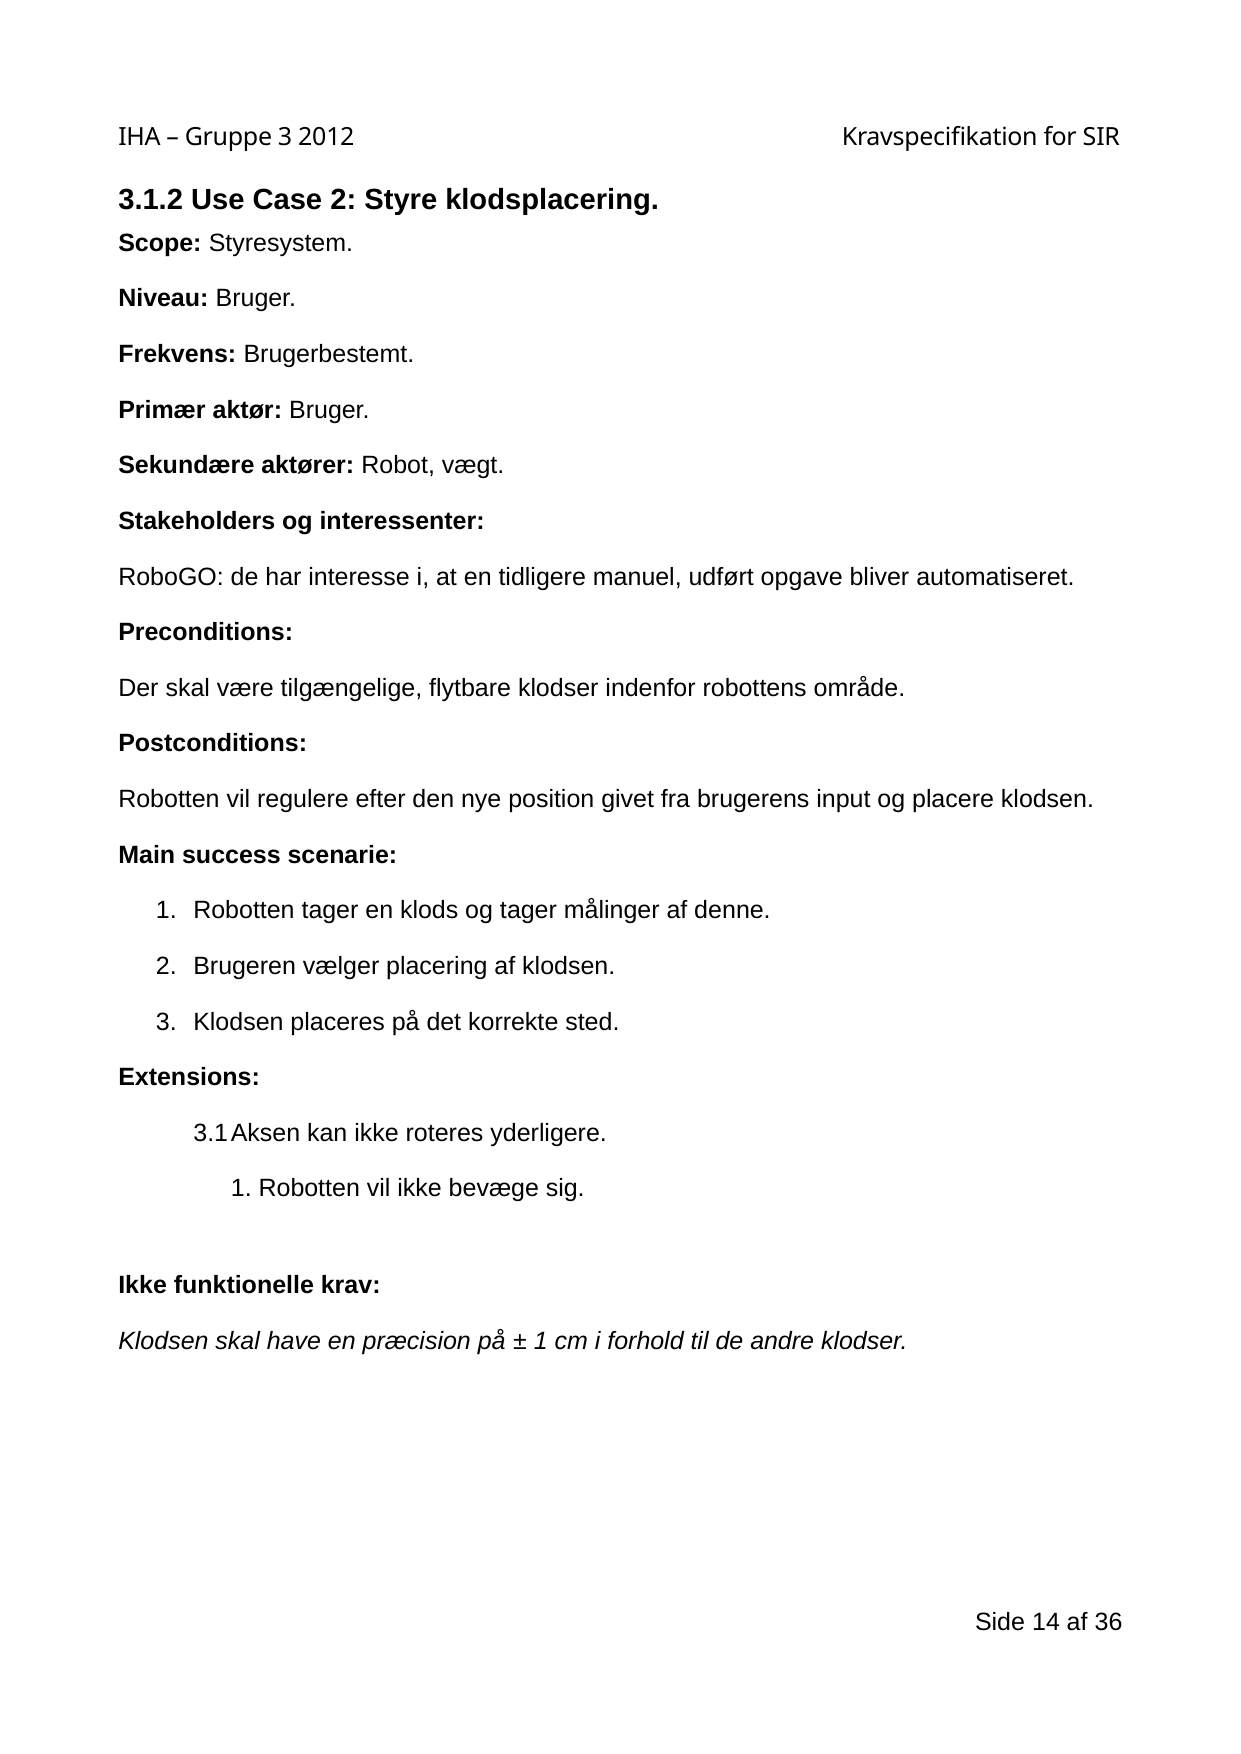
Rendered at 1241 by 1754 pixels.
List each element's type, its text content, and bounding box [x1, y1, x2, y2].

text Der skal være tilgængelige, flytbare klodser indenfor robottens område. [118, 673, 1122, 701]
list Aksen kan ikke roteres yderligere. [193, 1118, 1122, 1146]
list Klodsen placeres på det korrekte sted. [156, 1006, 1122, 1035]
list 1. Robotten vil ikke bevæge sig. [193, 1173, 1122, 1202]
subtitle 3.1.2 Use Case 2: Styre klodsplacering. [118, 182, 1122, 215]
text Postconditions: [118, 728, 1122, 757]
text Frekvens: Brugerbestemt. [118, 339, 1122, 368]
text Sekundære aktører: Robot, vægt. [118, 450, 1122, 479]
text Scope: Styresystem. [118, 228, 1122, 256]
text Preconditions: [118, 617, 1122, 646]
text Ikke funktionelle krav: [118, 1270, 1122, 1299]
text Stakeholders og interessenter: [118, 506, 1122, 534]
text Main success scenarie: [118, 839, 1122, 868]
text Primær aktør: Bruger. [118, 394, 1122, 423]
text Niveau: Bruger. [118, 283, 1122, 312]
text Robotten vil regulere efter den nye position givet fra brugerens input og placere klodsen. [118, 784, 1122, 813]
text RoboGO: de har interesse i, at en tidligere manuel, udført opgave bliver automatiseret. [118, 561, 1122, 590]
text Klodsen skal have en præcision på ± 1 cm i forhold til de andre klodser. [118, 1326, 1122, 1354]
list Robotten tager en klods og tager målinger af denne. [156, 895, 1122, 924]
list Brugeren vælger placering af klodsen. [156, 951, 1122, 979]
text Extensions: [118, 1062, 1122, 1091]
